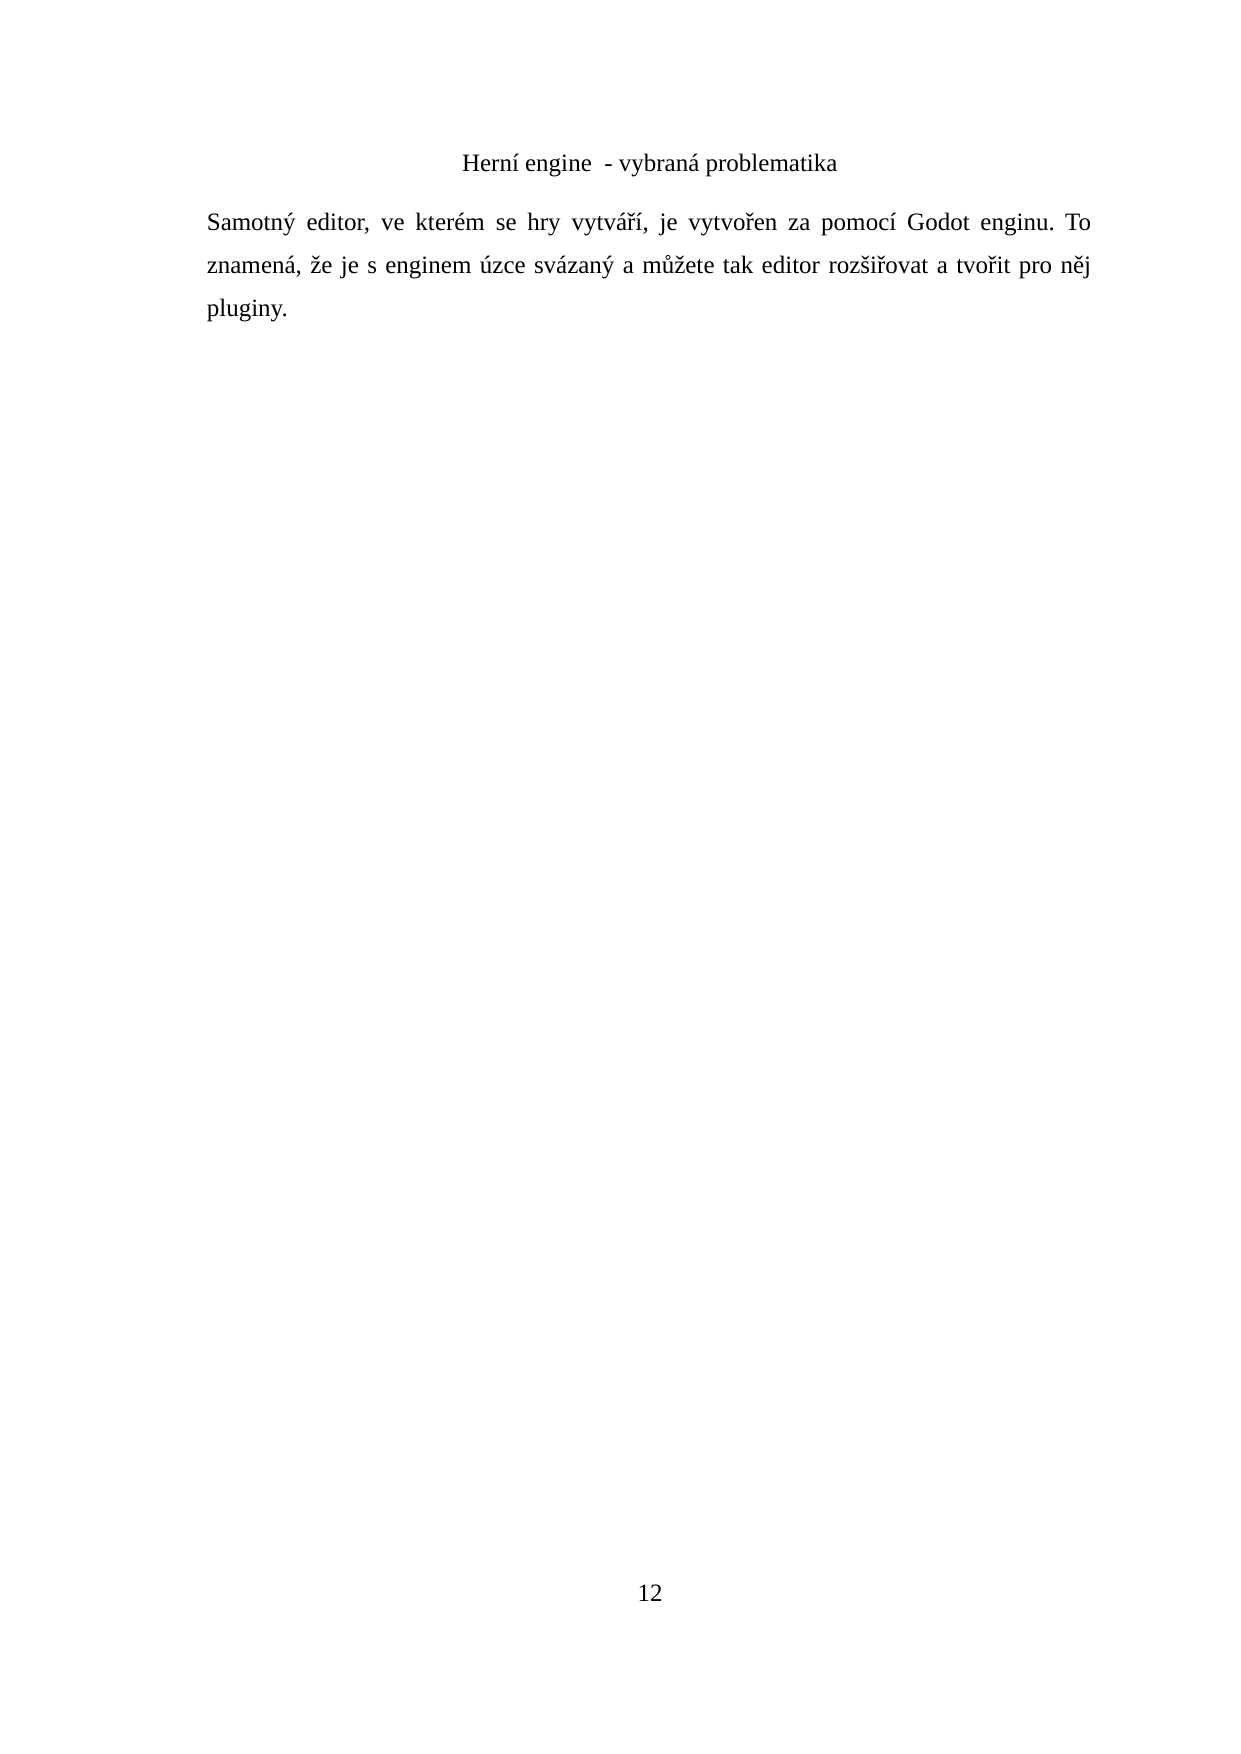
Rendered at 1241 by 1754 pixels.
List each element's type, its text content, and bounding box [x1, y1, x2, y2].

text Samotný editor, ve kterém se hry vytváří, je vytvořen za pomocí Godot enginu. To znamená, že je s enginem úzce svázaný a můžete tak editor rozšiřovat a tvořit pro něj pluginy. [207, 207, 1093, 322]
